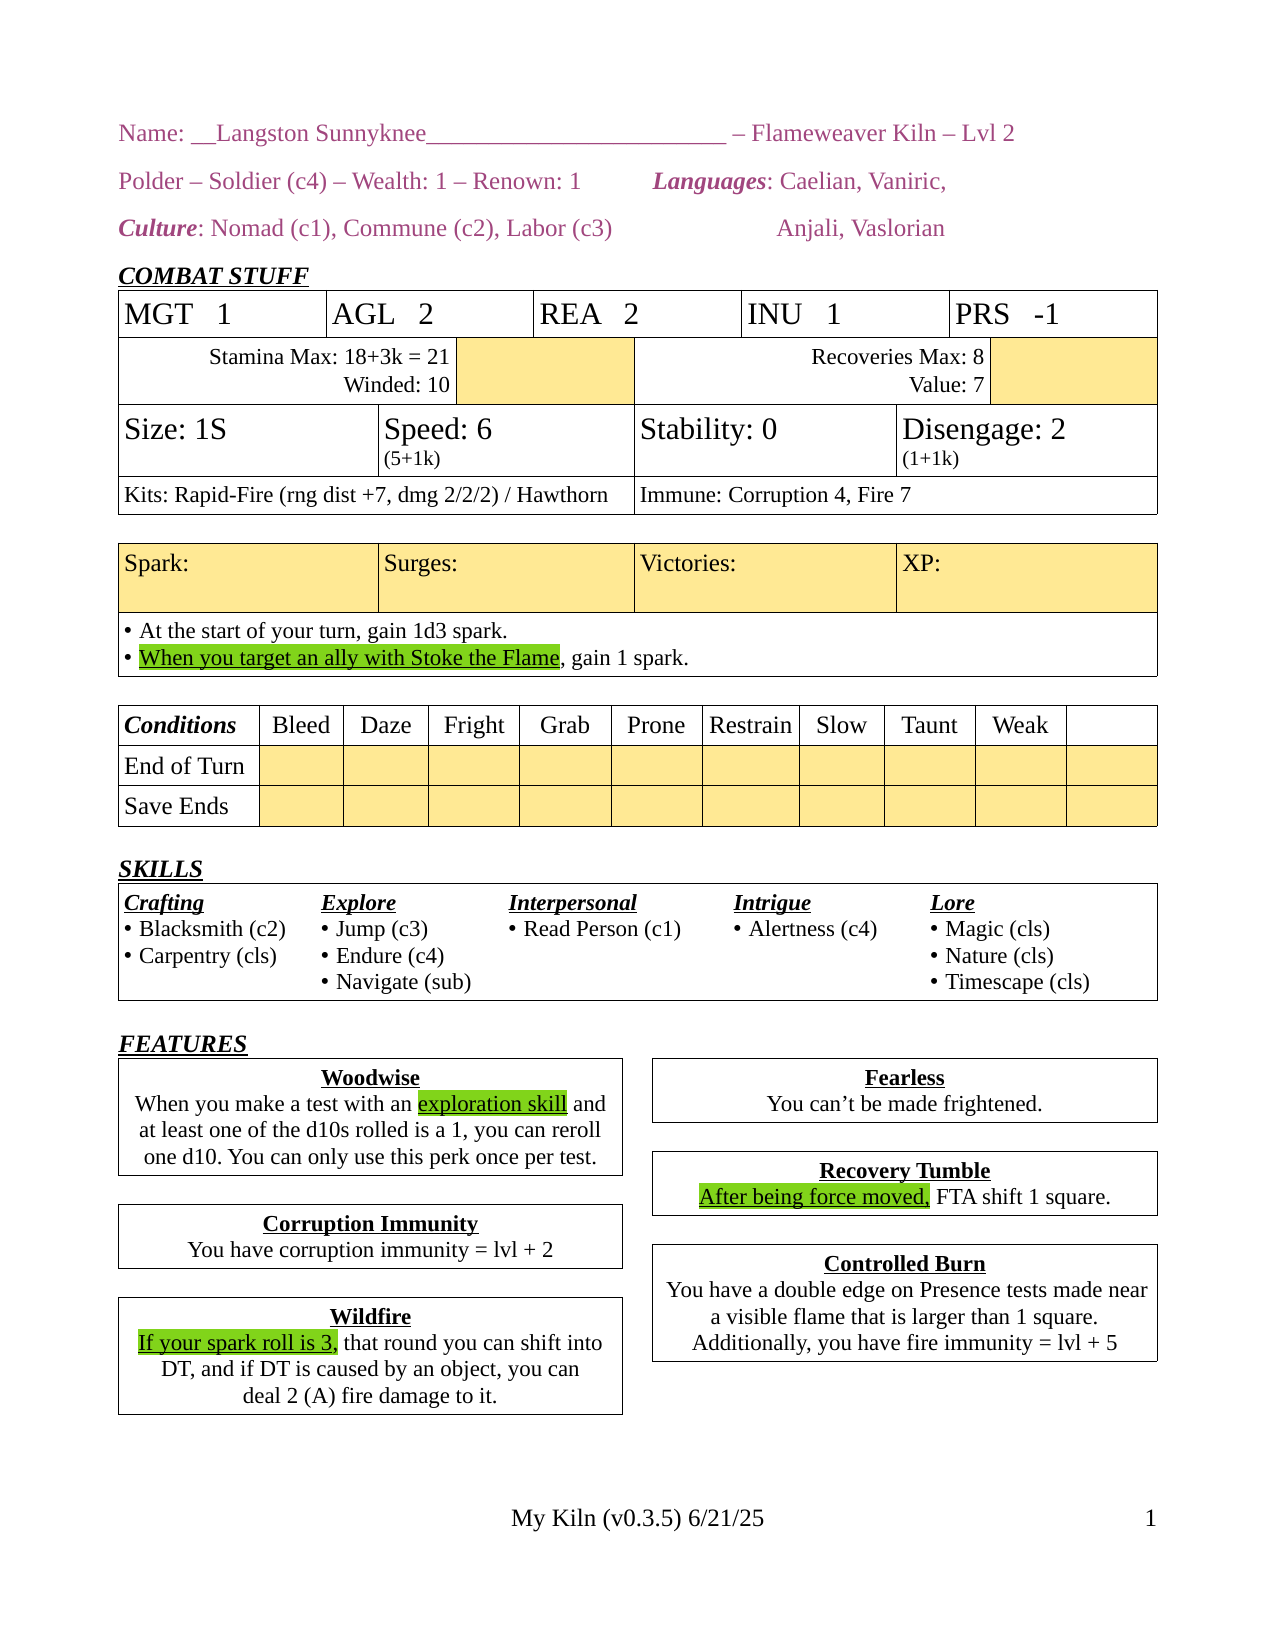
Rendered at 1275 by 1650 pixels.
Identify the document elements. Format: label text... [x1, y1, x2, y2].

table_header MGT 1 [119, 291, 326, 337]
table_header Kits: Rapid-Fire (rng dist +7, dmg 2/2/2) / Hawthorn [119, 477, 634, 514]
table_cell [885, 786, 975, 826]
table_header Surges: [379, 544, 634, 612]
text Anjali, Vaslorian [652, 213, 1157, 242]
table_cell [703, 746, 799, 785]
table_header PRS -1 [950, 291, 1157, 337]
table_header Restrain [703, 706, 799, 745]
text COMBAT STUFF [118, 261, 1157, 290]
table_header Fright [429, 706, 519, 745]
table_header REA 2 [534, 291, 741, 337]
table_cell [429, 746, 519, 785]
table_header Slow [800, 706, 884, 745]
table_header Wildfire If your spark roll is 3, that round you can shift into DT, and if DT is caused by an object, you can deal 2 (A) fire damage to it. [119, 1298, 622, 1414]
text SKILLS [118, 854, 1157, 883]
table_header XP: [897, 544, 1157, 612]
table_cell [429, 786, 519, 826]
table_header Lore Magic (cls) Nature (cls) Timescape (cls) [924, 884, 1157, 1000]
table_header INU 1 [742, 291, 949, 337]
table_header Speed: 6 (5+1k) [379, 405, 634, 476]
table_header Explore Jump (c3) Endure (c4) Navigate (sub) [315, 884, 502, 1000]
text FEATURES [118, 1029, 1157, 1058]
table_cell [260, 786, 343, 826]
table_cell End of Turn [119, 746, 259, 785]
table_header Recovery Tumble After being force moved, FTA shift 1 square. [653, 1152, 1157, 1215]
text Culture: Nomad (c1), Commune (c2), Labor (c3) [118, 213, 622, 242]
table_header Intrigue Alertness (c4) [728, 884, 924, 1000]
text Languages: Caelian, Vaniric, [652, 166, 1157, 194]
table_cell [1067, 746, 1157, 785]
table_header Weak [976, 706, 1066, 745]
table_header Conditions [119, 706, 259, 745]
table_header Spark: [119, 544, 378, 612]
table_header Daze [344, 706, 428, 745]
table_cell [260, 746, 343, 785]
table_header Immune: Corruption 4, Fire 7 [635, 477, 1157, 514]
table_header Victories: [635, 544, 896, 612]
table_cell [976, 786, 1066, 826]
text Polder – Soldier (c4) – Wealth: 1 – Renown: 1 [118, 166, 622, 194]
table_header Controlled Burn You have a double edge on Presence tests made near a visible flame that is larger than 1 square. Additionally, you have fire immunity = lvl + 5 [653, 1245, 1157, 1361]
table_cell [344, 786, 428, 826]
table_cell [703, 786, 799, 826]
table_header Woodwise When you make a test with an exploration skill and at least one of the d10s rolled is a 1, you can reroll one d10. You can only use this perk once per test. [119, 1059, 622, 1175]
table_cell [612, 746, 702, 785]
text Name: __Langston Sunnyknee________________________ – Flameweaver Kiln – Lvl 2 [118, 118, 1157, 147]
table_cell [520, 746, 611, 785]
table_header Size: 1S [119, 405, 378, 476]
table_header [1067, 706, 1157, 745]
table_header AGL 2 [327, 291, 533, 337]
table_cell [800, 786, 884, 826]
table_cell Save Ends [119, 786, 259, 826]
table_header Corruption Immunity You have corruption immunity = lvl + 2 [119, 1205, 622, 1268]
table_cell [520, 786, 611, 826]
table_header Stamina Max: 18+3k = 21 Winded: 10 [119, 338, 456, 404]
table_header Crafting Blacksmith (c2) Carpentry (cls) [119, 884, 315, 1000]
table_header Recoveries Max: 8 Value: 7 [635, 338, 990, 404]
table_header Interpersonal Read Person (c1) [503, 884, 727, 1000]
table_cell [800, 746, 884, 785]
table_header Stability: 0 [635, 405, 896, 476]
table_cell [976, 746, 1066, 785]
table_header Fearless You can’t be made frightened. [653, 1059, 1157, 1122]
table_header Bleed [260, 706, 343, 745]
table_cell [344, 746, 428, 785]
table_header At the start of your turn, gain 1d3 spark. When you target an ally with Stoke the Flame, gain 1 spark. [119, 613, 1157, 676]
table_cell [612, 786, 702, 826]
table_header [457, 338, 634, 404]
table_header Disengage: 2 (1+1k) [897, 405, 1157, 476]
table_header Grab [520, 706, 611, 745]
table_header [991, 338, 1157, 404]
table_cell [885, 746, 975, 785]
table_header Taunt [885, 706, 975, 745]
table_header Prone [612, 706, 702, 745]
table_cell [1067, 786, 1157, 826]
